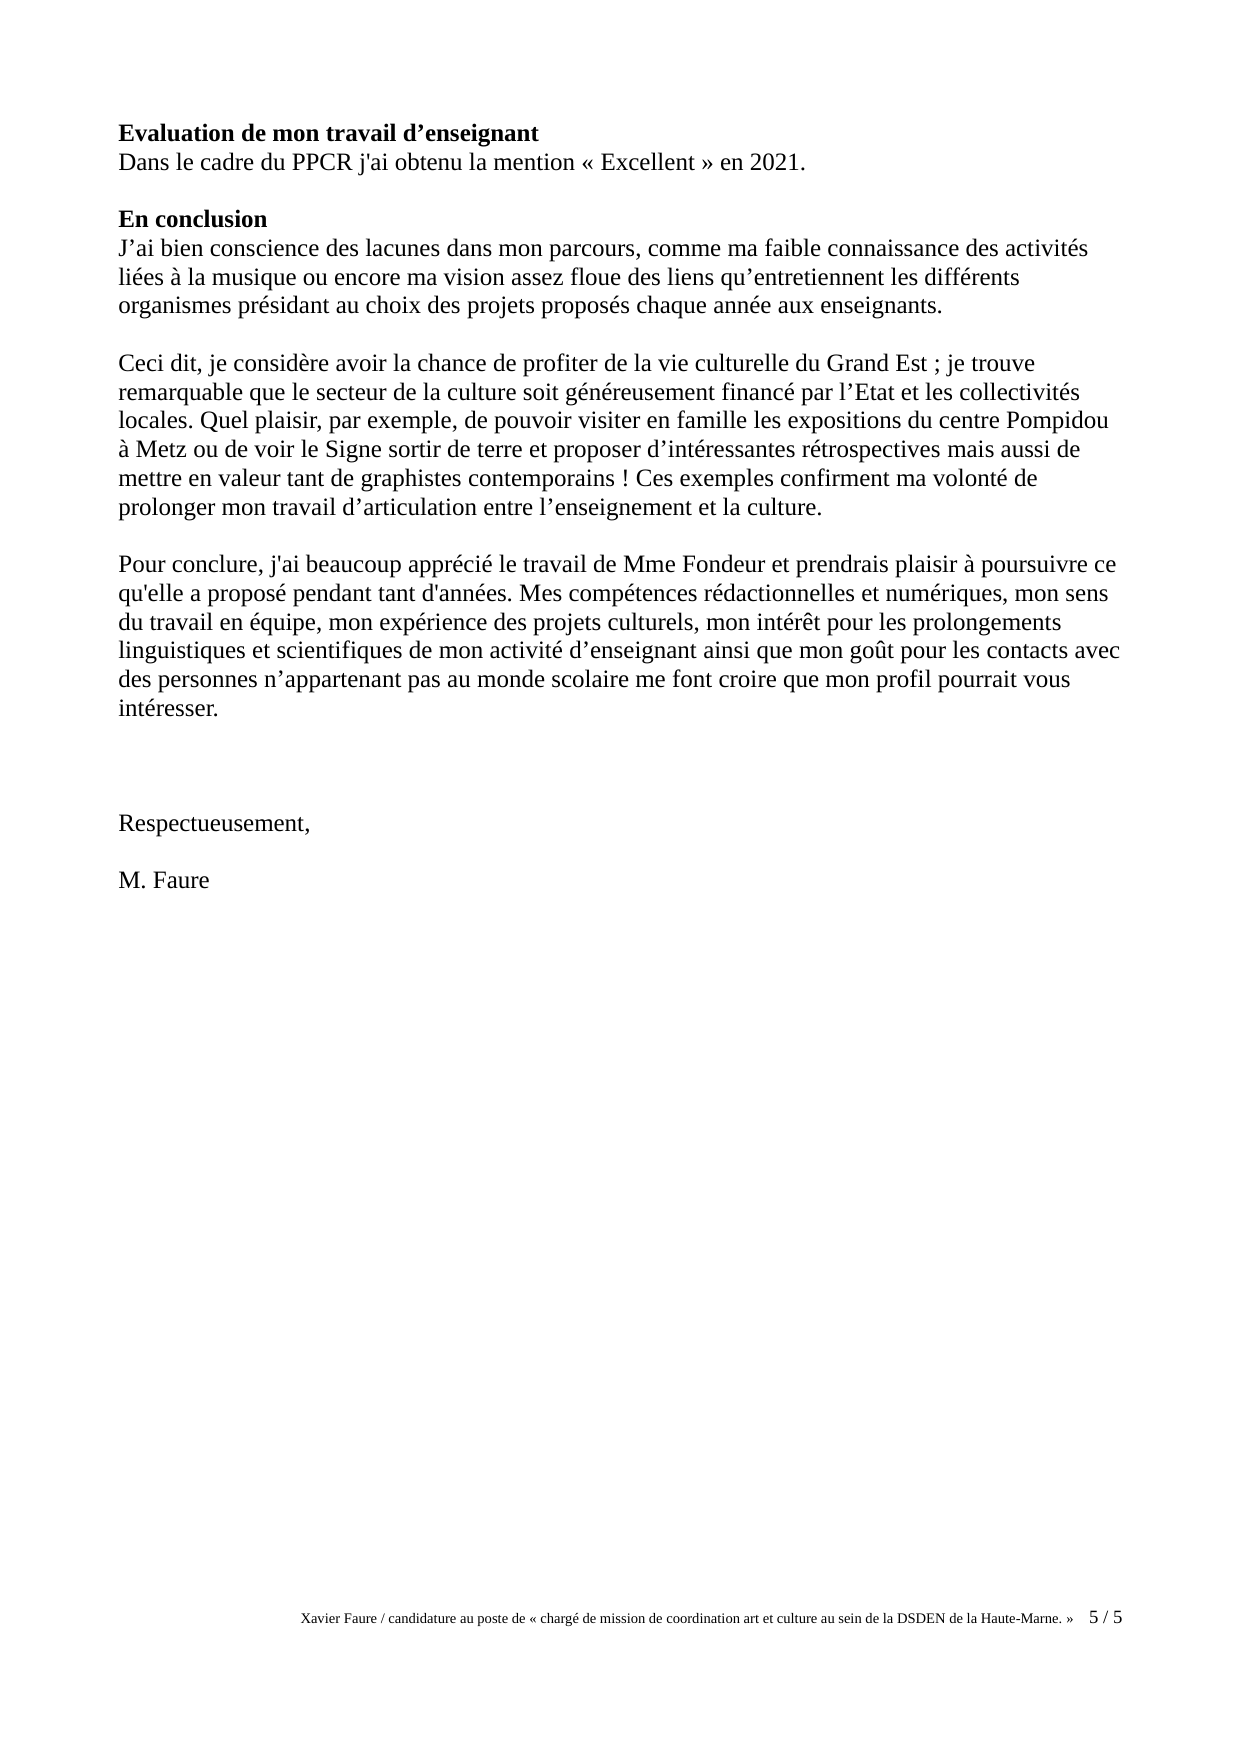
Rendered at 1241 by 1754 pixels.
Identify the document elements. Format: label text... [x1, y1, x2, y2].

text J’ai bien conscience des lacunes dans mon parcours, comme ma faible connaissance des activités liées à la musique ou encore ma vision assez floue des liens qu’entretiennent les différents organismes présidant au choix des projets proposés chaque année aux enseignants. [118, 233, 1122, 319]
text Evaluation de mon travail d’enseignant [118, 118, 1122, 147]
text Ceci dit, je considère avoir la chance de profiter de la vie culturelle du Grand Est ; je trouve remarquable que le secteur de la culture soit généreusement financé par l’Etat et les collectivités locales. Quel plaisir, par exemple, de pouvoir visiter en famille les expositions du centre Pompidou à Metz ou de voir le Signe sortir de terre et proposer d’intéressantes rétrospectives mais aussi de mettre en valeur tant de graphistes contemporains ! Ces exemples confirment ma volonté de prolonger mon travail d’articulation entre l’enseignement et la culture. [118, 348, 1122, 521]
text Pour conclure, j'ai beaucoup apprécié le travail de Mme Fondeur et prendrais plaisir à poursuivre ce qu'elle a proposé pendant tant d'années. Mes compétences rédactionnelles et numériques, mon sens du travail en équipe, mon expérience des projets culturels, mon intérêt pour les prolongements linguistiques et scientifiques de mon activité d’enseignant ainsi que mon goût pour les contacts avec des personnes n’appartenant pas au monde scolaire me font croire que mon profil pourrait vous intéresser. [118, 549, 1122, 722]
text En conclusion [118, 204, 1122, 233]
text M. Faure [118, 866, 1122, 894]
text Dans le cadre du PPCR j'ai obtenu la mention « Excellent » en 2021. [118, 147, 1122, 176]
text Respectueusement, [118, 808, 1122, 837]
